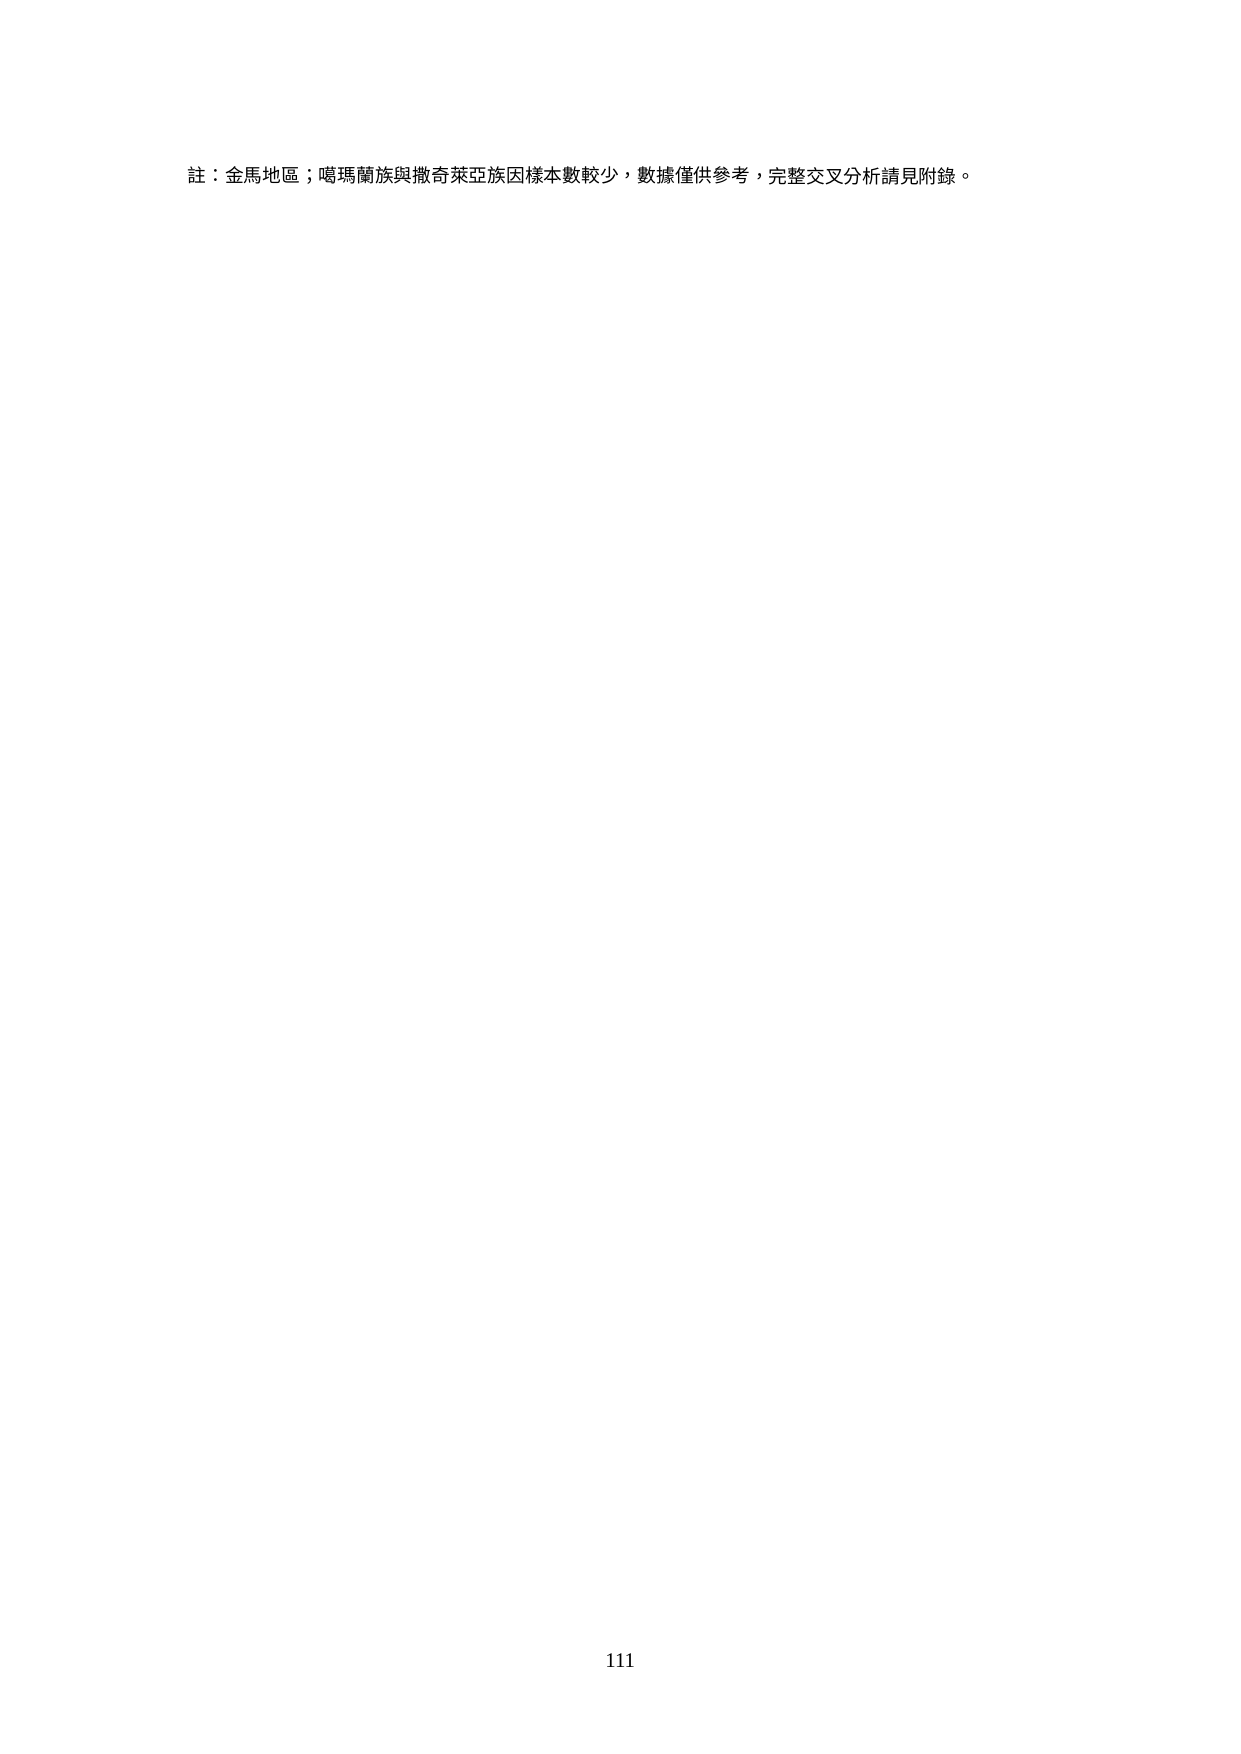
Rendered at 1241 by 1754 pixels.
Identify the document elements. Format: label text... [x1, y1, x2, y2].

text 註：金馬地區；噶瑪蘭族與撒奇萊亞族因樣本數較少，數據僅供參考，完整交叉分析請見附錄。 [187, 150, 1068, 187]
